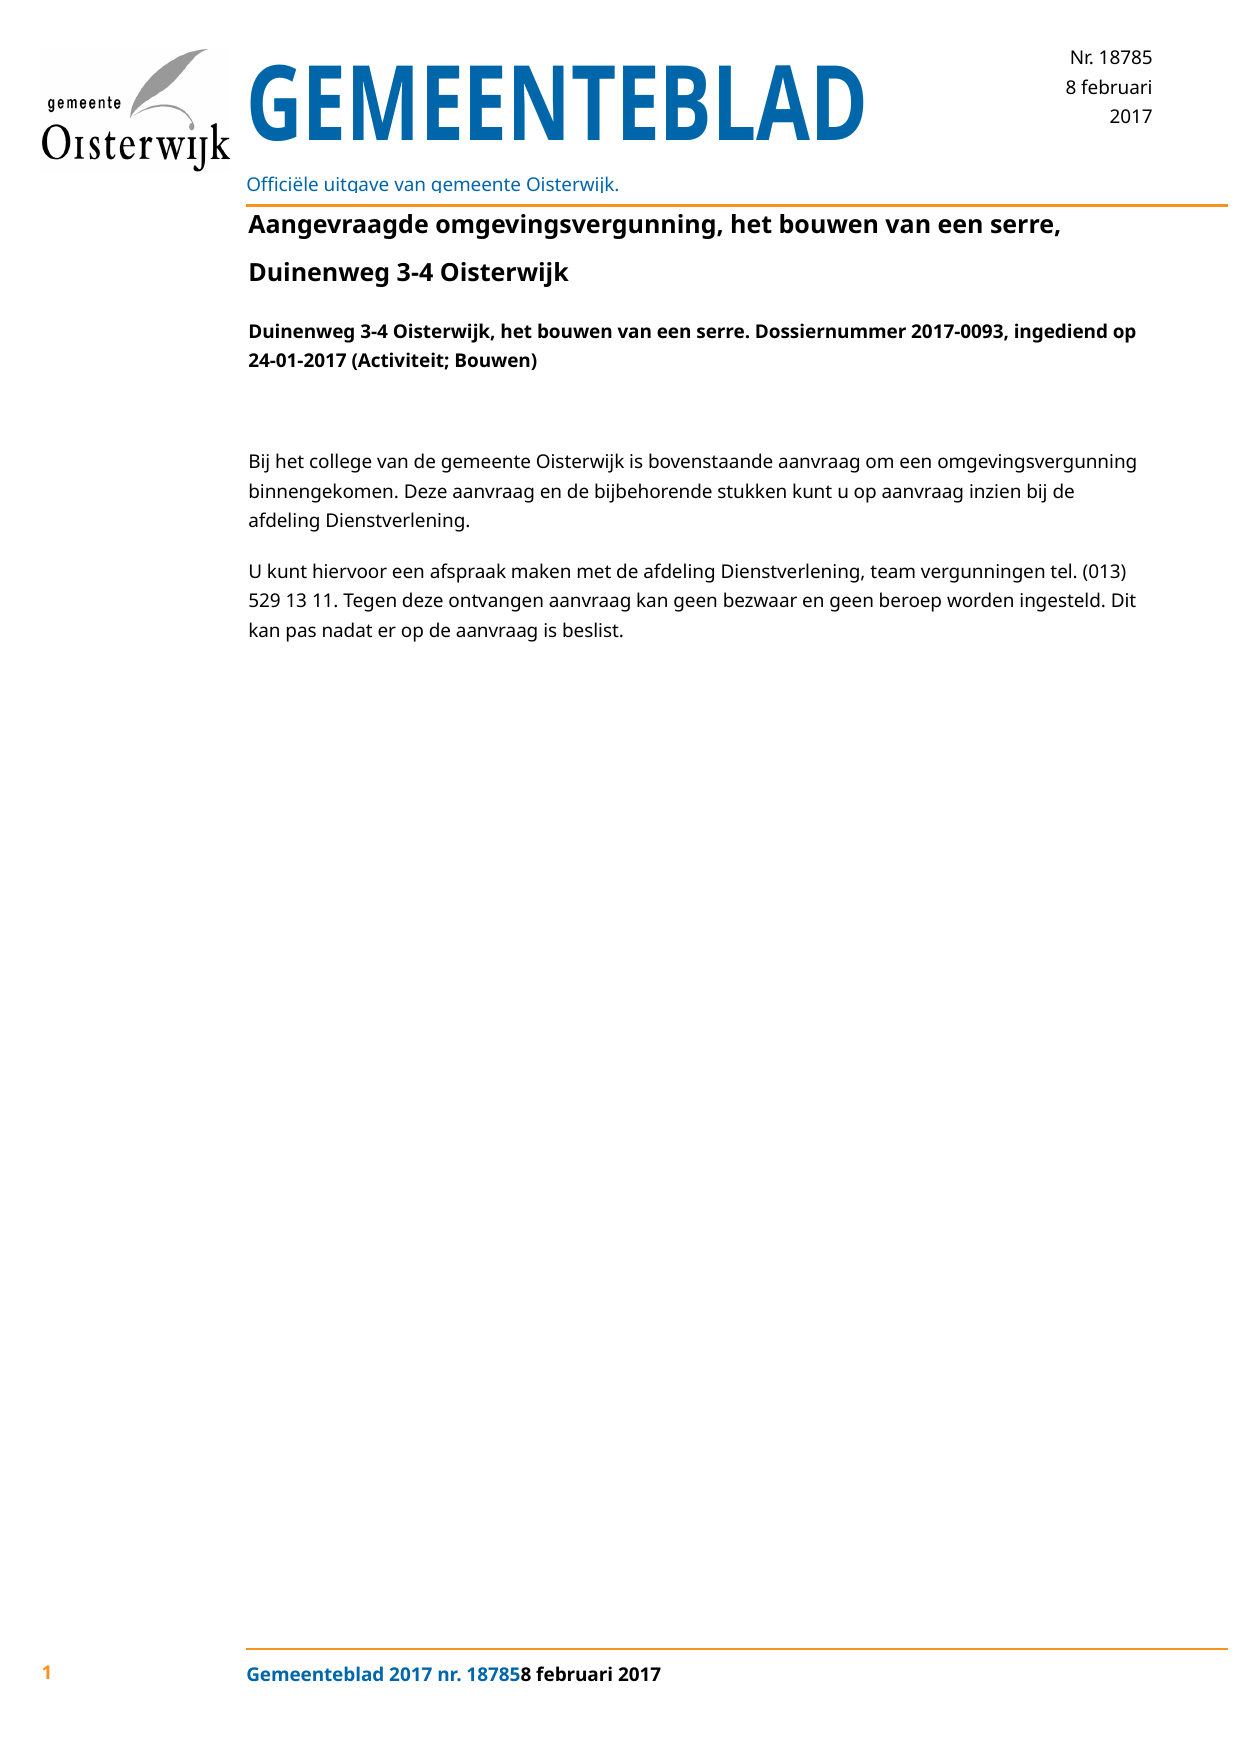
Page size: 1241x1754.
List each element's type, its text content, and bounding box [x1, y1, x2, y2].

text Aangevraagde omgevingsvergunning, het bouwen van een serre, Duinenweg 3-4 Oisterwijk [248, 207, 1152, 288]
text U kunt hiervoor een afspraak maken met de afdeling Dienstverlening, team vergunningen tel. (013) 529 13 11. Tegen deze ontvangen aanvraag kan geen bezwaar en geen beroep worden ingesteld. Dit kan pas nadat er op de aanvraag is beslist. [248, 558, 1152, 643]
text Bij het college van de gemeente Oisterwijk is bovenstaande aanvraag om een omgevingsvergunning binnengekomen. Deze aanvraag en de bijbehorende stukken kunt u op aanvraag inzien bij de afdeling Dienstverlening. [248, 448, 1152, 533]
picture [41, 47, 231, 172]
text Duinenweg 3-4 Oisterwijk, het bouwen van een serre. Dossiernummer 2017-0093, ingediend op 24-01-2017 (Activiteit; Bouwen) [248, 318, 1152, 373]
